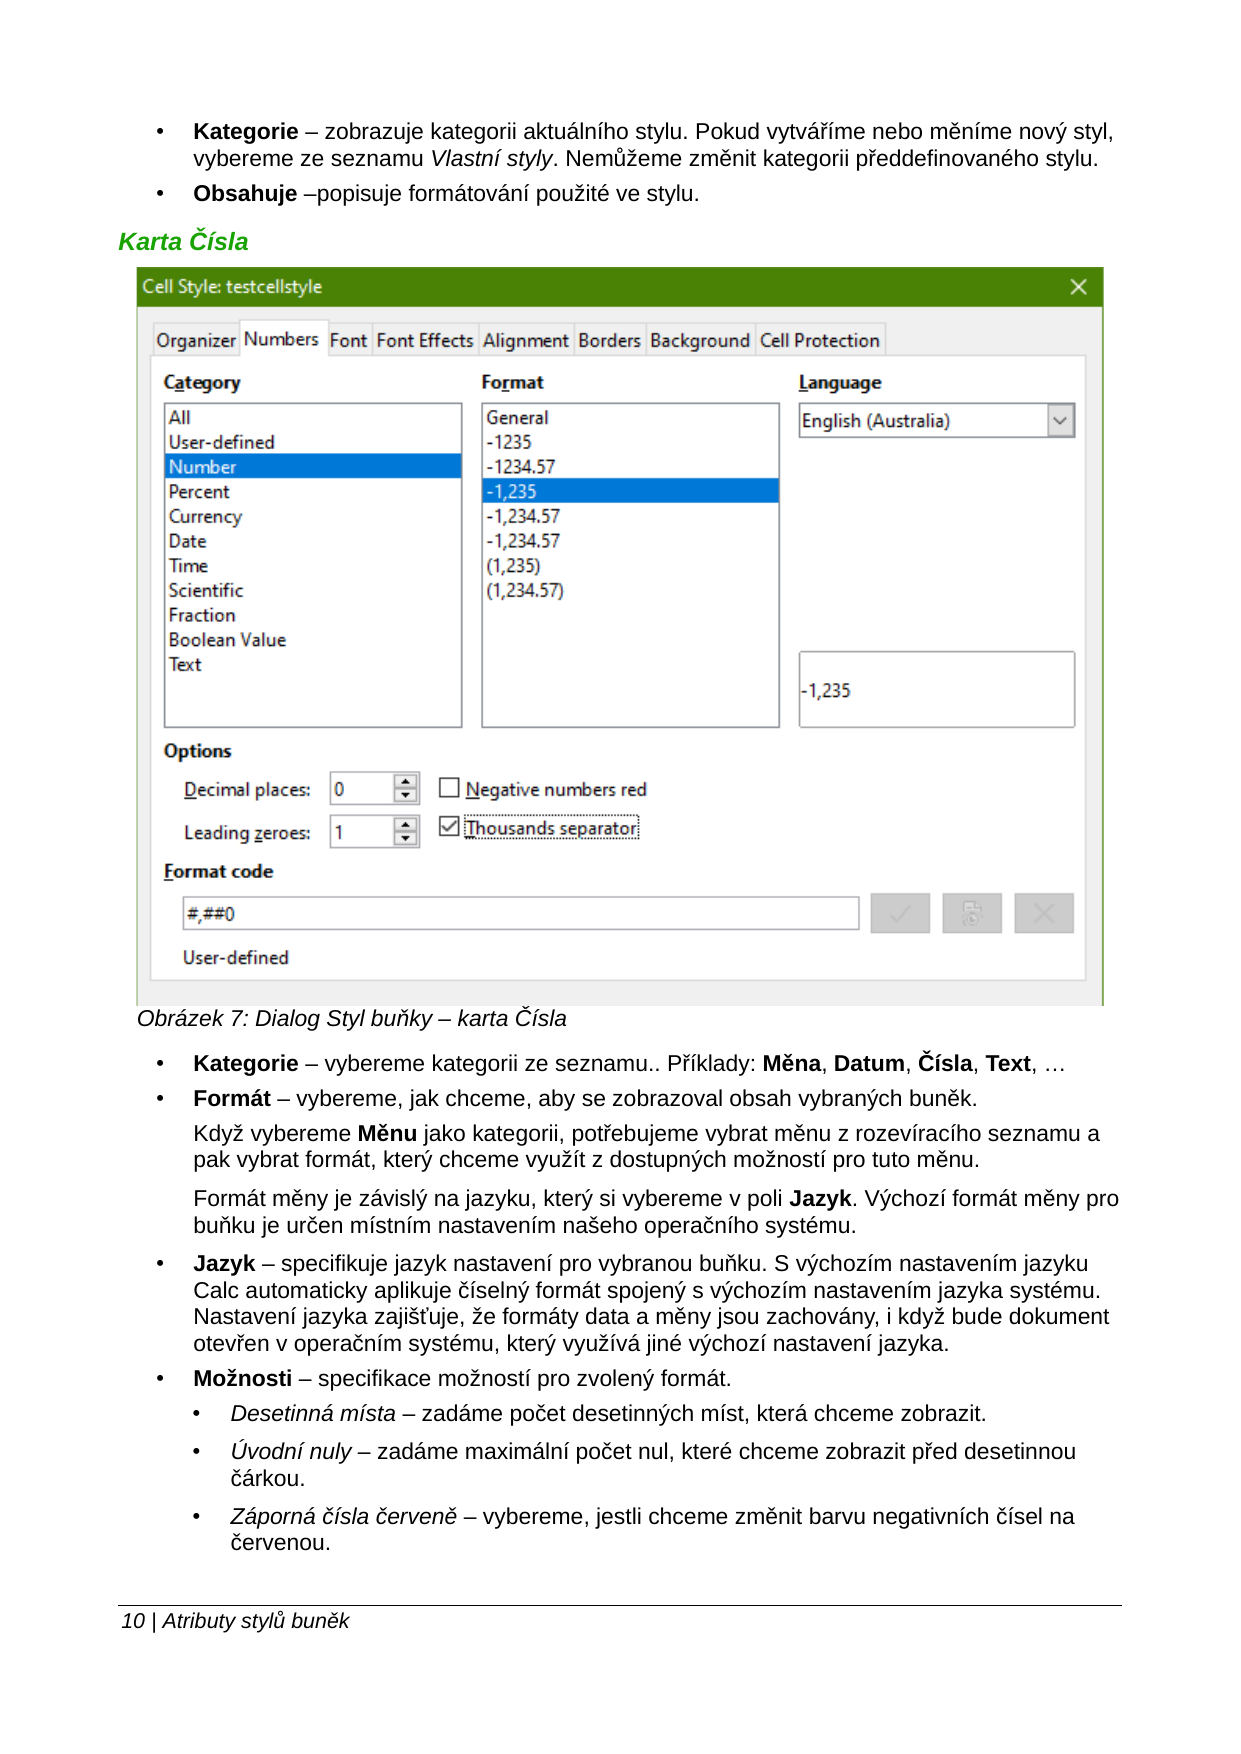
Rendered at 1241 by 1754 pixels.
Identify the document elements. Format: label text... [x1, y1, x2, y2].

list Kategorie – zobrazuje kategorii aktuálního stylu. Pokud vytváříme nebo měníme nový styl, vybereme ze seznamu Vlastní styly. Nemůžeme změnit kategorii předdefinovaného stylu. [156, 118, 1122, 171]
list Záporná čísla červeně – vybereme, jestli chceme změnit barvu negativních čísel na červenou. [192, 1503, 1122, 1556]
text Obrázek 7: Dialog Styl buňky – karta Čísla [137, 1006, 1104, 1032]
list Úvodní nuly – zadáme maximální počet nul, které chceme zobrazit před desetinnou čárkou. [192, 1438, 1122, 1491]
text Formát měny je závislý na jazyku, který si vybereme v poli Jazyk. Výchozí formát měny pro buňku je určen místním nastavením našeho operačního systému. [193, 1185, 1122, 1238]
subtitle Karta Čísla [118, 227, 1122, 255]
list Jazyk – specifikuje jazyk nastavení pro vybranou buňku. S výchozím nastavením jazyku Calc automaticky aplikuje číselný formát spojený s výchozím nastavením jazyka systému. Nastavení jazyka zajišťuje, že formáty data a měny jsou zachovány, i když bude dokument otevřen v operačním systému, který využívá jiné výchozí nastavení jazyka. [156, 1250, 1122, 1356]
picture [136, 267, 1104, 1006]
list Možnosti – specifikace možností pro zvolený formát. [156, 1365, 1122, 1391]
list Formát – vybereme, jak chceme, aby se zobrazoval obsah vybraných buněk. [156, 1085, 1122, 1111]
list Kategorie – vybereme kategorii ze seznamu.. Příklady: Měna, Datum, Čísla, Text, … [156, 1049, 1122, 1076]
text Když vybereme Měnu jako kategorii, potřebujeme vybrat měnu z rozevíracího seznamu a pak vybrat formát, který chceme využít z dostupných možností pro tuto měnu. [193, 1120, 1122, 1173]
list Obsahuje –popisuje formátování použité ve stylu. [156, 180, 1122, 206]
list Desetinná místa – zadáme počet desetinných míst, která chceme zobrazit. [192, 1400, 1122, 1426]
